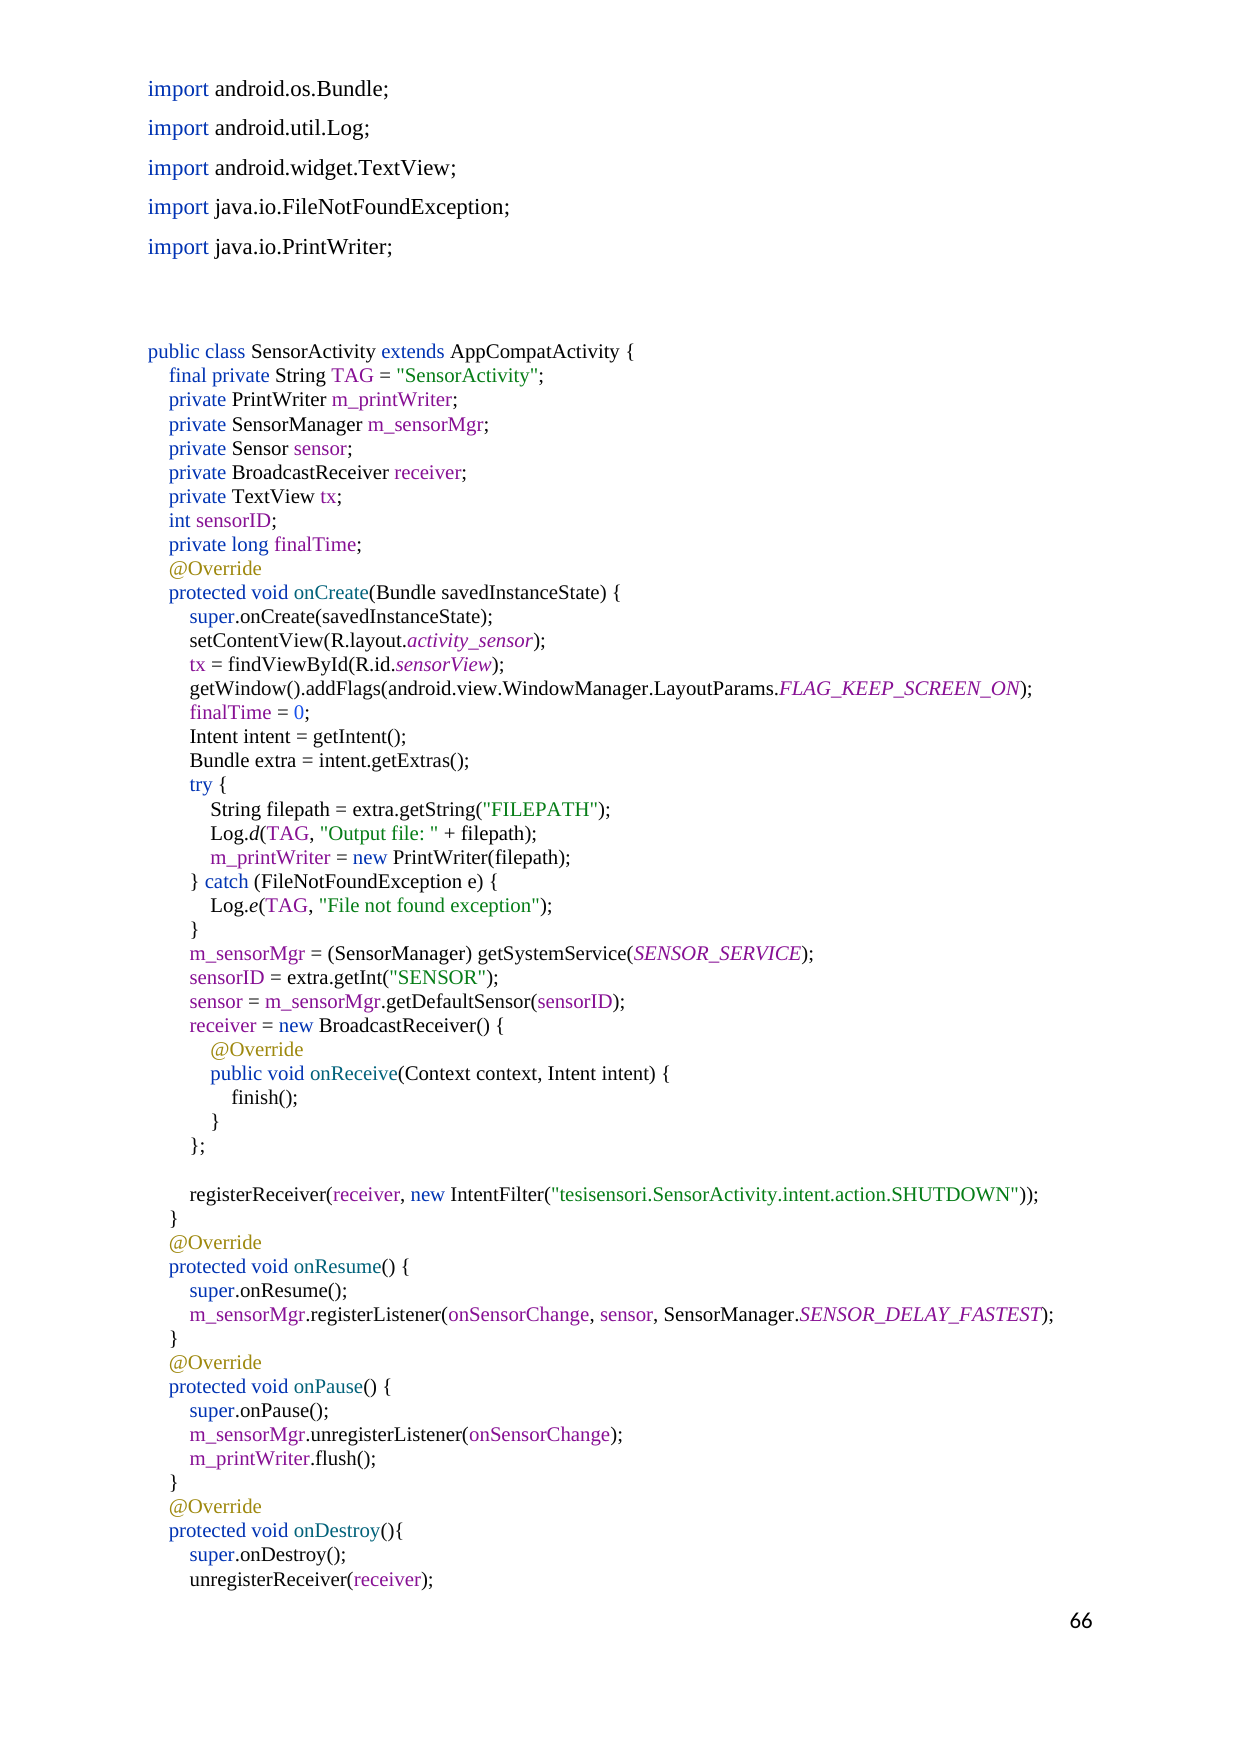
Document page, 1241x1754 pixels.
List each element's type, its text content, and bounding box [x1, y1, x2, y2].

text public class SensorActivity extends AppCompatActivity { final private String TAG = "SensorActivity"; private PrintWriter m_printWriter; private SensorManager m_sensorMgr; private Sensor sensor; private BroadcastReceiver receiver; private TextView tx; int sensorID; private long finalTime; @Override protected void onCreate(Bundle savedInstanceState) { super.onCreate(savedInstanceState); setContentView(R.layout.activity_sensor); tx = findViewById(R.id.sensorView); getWindow().addFlags(android.view.WindowManager.LayoutParams.FLAG_KEEP_SCREEN_ON); finalTime = 0; Intent intent = getIntent(); Bundle extra = intent.getExtras(); try { String filepath = extra.getString("FILEPATH"); Log.d(TAG, "Output file: " + filepath); m_printWriter = new PrintWriter(filepath); } catch (FileNotFoundException e) { Log.e(TAG, "File not found exception"); } m_sensorMgr = (SensorManager) getSystemService(SENSOR_SERVICE); sensorID = extra.getInt("SENSOR"); sensor = m_sensorMgr.getDefaultSensor(sensorID); receiver = new BroadcastReceiver() { @Override public void onReceive(Context context, Intent intent) { finish(); } }; registerReceiver(receiver, new IntentFilter("tesisensori.SensorActivity.intent.action.SHUTDOWN")); } @Override protected void onResume() { super.onResume(); m_sensorMgr.registerListener(onSensorChange, sensor, SensorManager.SENSOR_DELAY_FASTEST); } @Override protected void onPause() { super.onPause(); m_sensorMgr.unregisterListener(onSensorChange); m_printWriter.flush(); } @Override protected void onDestroy(){ super.onDestroy(); unregisterReceiver(receiver); [148, 315, 1092, 1591]
text import android.os.Bundle; import android.util.Log; import android.widget.TextView; import java.io.FileNotFoundException; import java.io.PrintWriter; [148, 75, 1092, 301]
